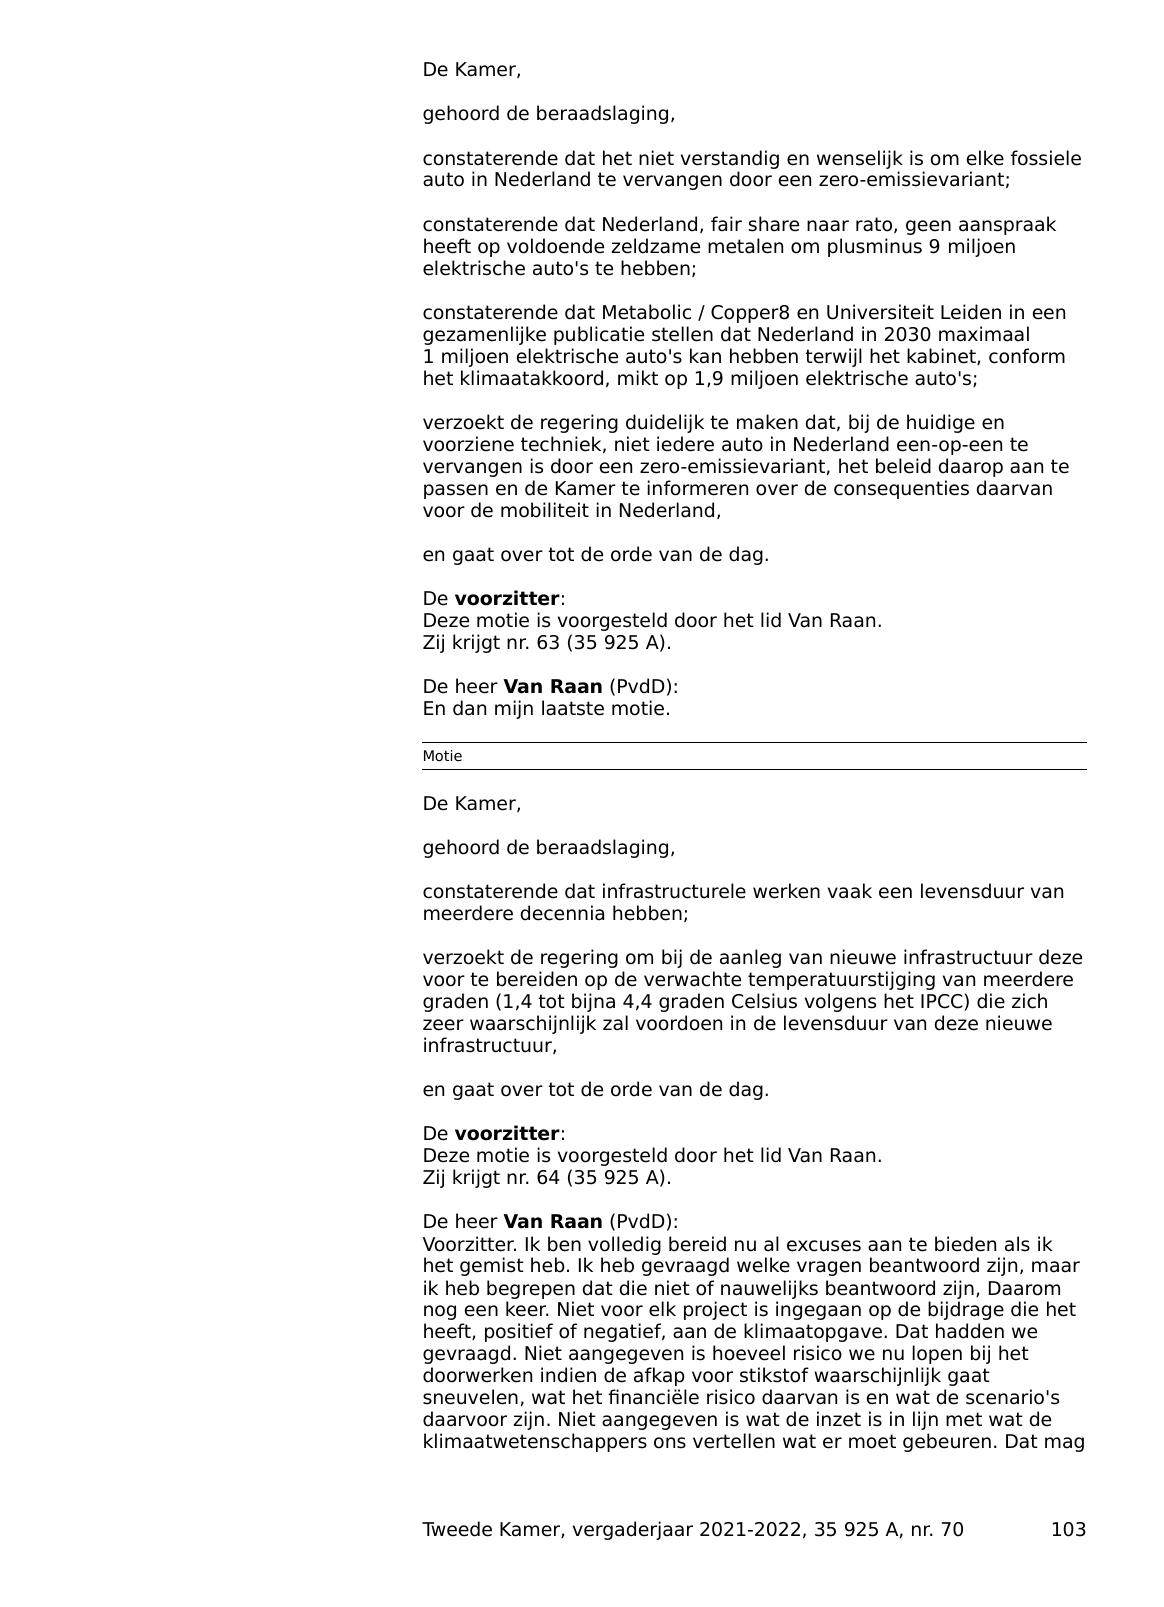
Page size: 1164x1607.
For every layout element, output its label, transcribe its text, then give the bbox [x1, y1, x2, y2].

text constaterende dat Nederland, fair share naar rato, geen aanspraak heeft op voldoende zeldzame metalen om plusminus 9 miljoen elektrische auto's te hebben; [422, 213, 1087, 279]
text verzoekt de regering duidelijk te maken dat, bij de huidige en voorziene techniek, niet iedere auto in Nederland een-op-een te vervangen is door een zero-emissievariant, het beleid daarop aan te passen en de Kamer te informeren over de consequenties daarvan voor de mobiliteit in Nederland, [422, 412, 1087, 522]
text gehoord de beraadslaging, [422, 837, 1087, 859]
text De heer Van Raan (PvdD): [422, 1211, 1087, 1233]
text Zij krijgt nr. 64 (35 925 A). [422, 1167, 1087, 1189]
text Deze motie is voorgesteld door het lid Van Raan. [422, 610, 1087, 632]
text Zij krijgt nr. 63 (35 925 A). [422, 632, 1087, 654]
text verzoekt de regering om bij de aanleg van nieuwe infrastructuur deze voor te bereiden op de verwachte temperatuurstijging van meerdere graden (1,4 tot bijna 4,4 graden Celsius volgens het IPCC) die zich zeer waarschijnlijk zal voordoen in de levensduur van deze nieuwe infrastructuur, [422, 947, 1087, 1057]
text De voorzitter: [422, 588, 1087, 610]
text De heer Van Raan (PvdD): [422, 676, 1087, 698]
text De voorzitter: [422, 1123, 1087, 1145]
text Deze motie is voorgesteld door het lid Van Raan. [422, 1145, 1087, 1167]
text Voorzitter. Ik ben volledig bereid nu al excuses aan te bieden als ik het gemist heb. Ik heb gevraagd welke vragen beantwoord zijn, maar ik heb begrepen dat die niet of nauwelijks beantwoord zijn, Daarom nog een keer. Niet voor elk project is ingegaan op de bijdrage die het heeft, positief of negatief, aan de klimaatopgave. Dat hadden we gevraagd. Niet aangegeven is hoeveel risico we nu lopen bij het doorwerken indien de afkap voor stikstof waarschijnlijk gaat sneuvelen, wat het financiële risico daarvan is en wat de scenario's daarvoor zijn. Niet aangegeven is wat de inzet is in lijn met wat de klimaatwetenschappers ons vertellen wat er moet gebeuren. Dat mag [422, 1233, 1087, 1453]
text constaterende dat Metabolic / Copper8 en Universiteit Leiden in een gezamenlijke publicatie stellen dat Nederland in 2030 maximaal 1 miljoen elektrische auto's kan hebben terwijl het kabinet, conform het klimaatakkoord, mikt op 1,9 miljoen elektrische auto's; [422, 302, 1087, 389]
text En dan mijn laatste motie. [422, 698, 1087, 720]
text en gaat over tot de orde van de dag. [422, 544, 1087, 566]
text De Kamer, [422, 59, 1087, 81]
text gehoord de beraadslaging, [422, 103, 1087, 125]
text constaterende dat het niet verstandig en wenselijk is om elke fossiele auto in Nederland te vervangen door een zero-emissievariant; [422, 147, 1087, 191]
text De Kamer, [422, 793, 1087, 814]
text en gaat over tot de orde van de dag. [422, 1079, 1087, 1101]
text constaterende dat infrastructurele werken vaak een levensduur van meerdere decennia hebben; [422, 881, 1087, 925]
table_header Motie [422, 743, 1087, 769]
